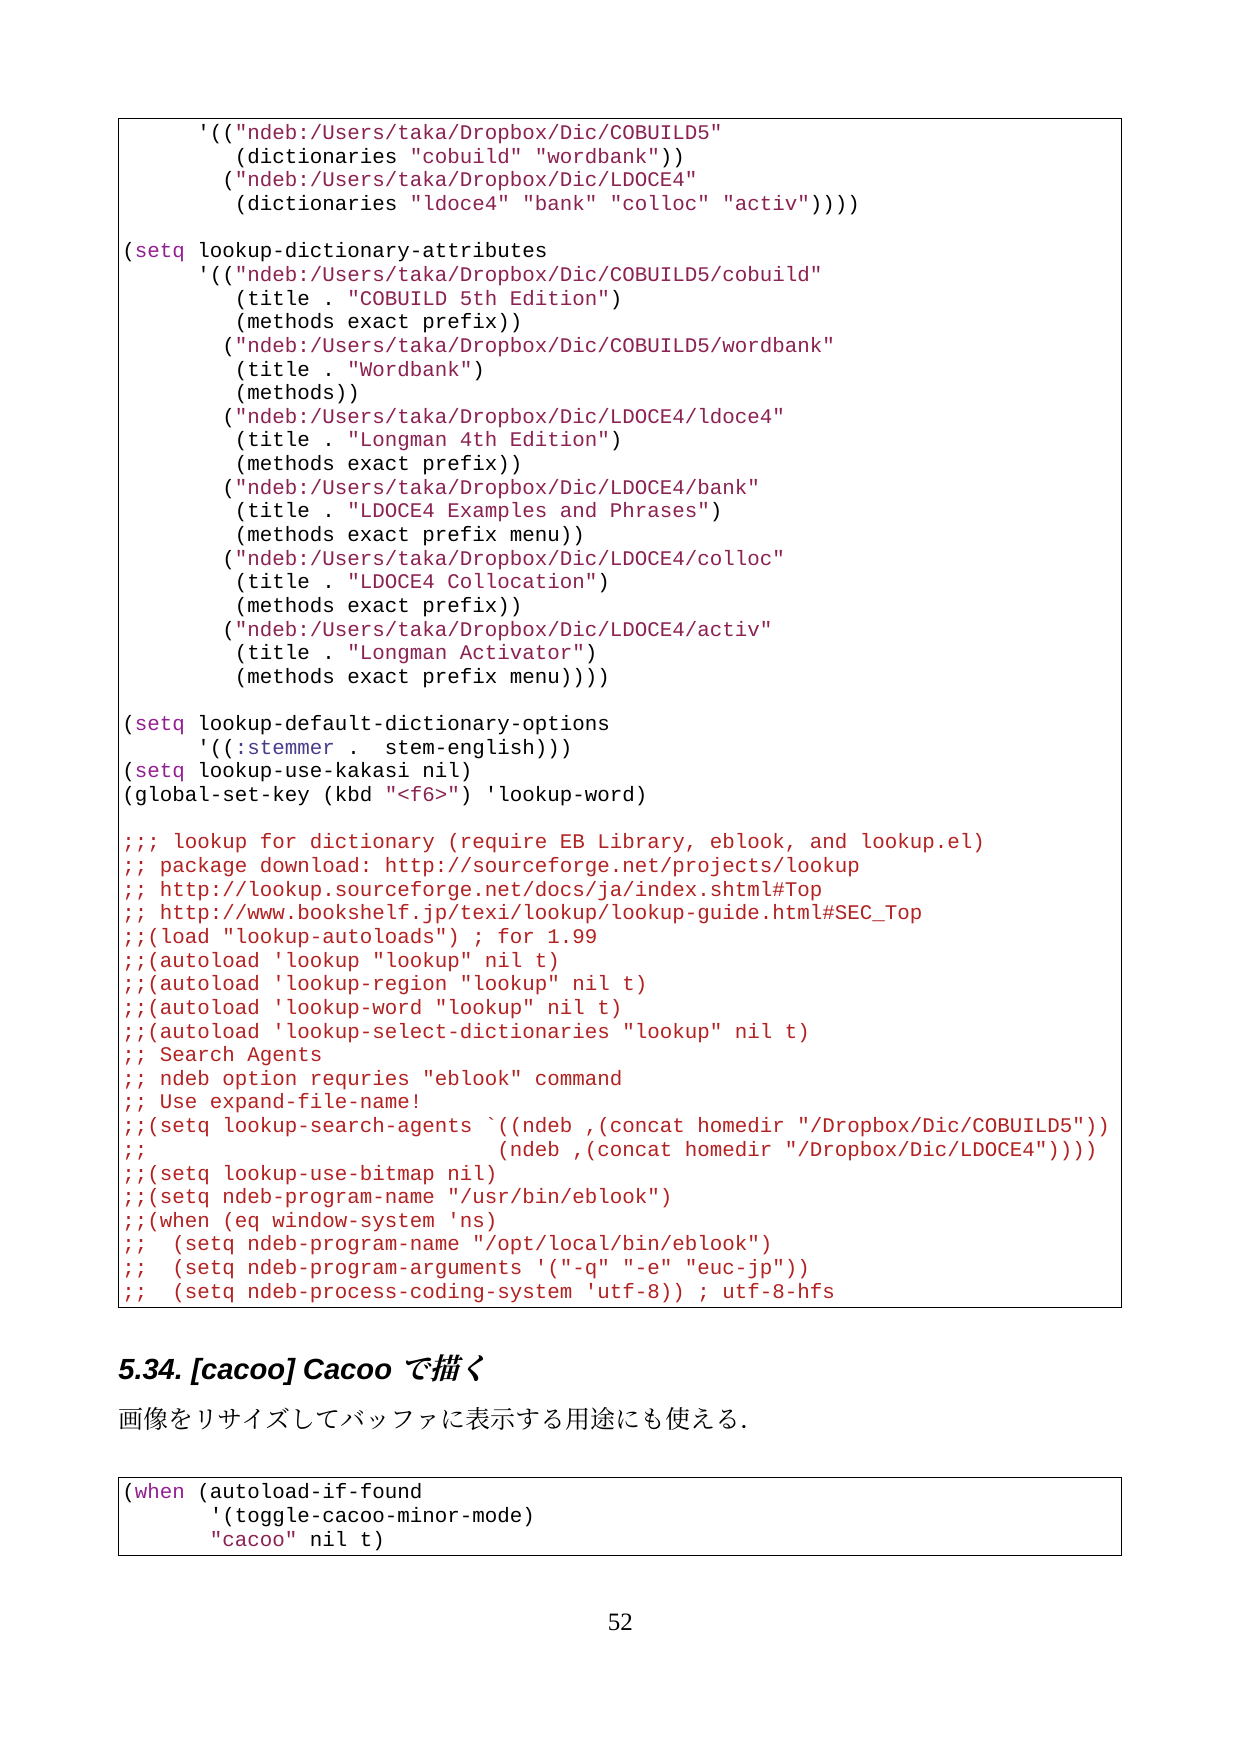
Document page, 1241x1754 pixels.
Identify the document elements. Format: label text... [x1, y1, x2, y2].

text "cacoo" nil t) [119, 1524, 1121, 1555]
text (methods exact prefix)) [119, 591, 1121, 615]
text (title . "Longman Activator") [119, 638, 1121, 662]
text ("ndeb:/Users/taka/Dropbox/Dic/COBUILD5/wordbank" [119, 331, 1121, 354]
text '(("ndeb:/Users/taka/Dropbox/Dic/COBUILD5/cobuild" [119, 260, 1121, 284]
text ("ndeb:/Users/taka/Dropbox/Dic/LDOCE4" [119, 165, 1121, 189]
subtitle [cacoo] Cacoo で描く [118, 1346, 1122, 1388]
text (global-set-key (kbd "<f6>") 'lookup-word) [119, 780, 1121, 804]
text ("ndeb:/Users/taka/Dropbox/Dic/LDOCE4/activ" [119, 615, 1121, 638]
text ("ndeb:/Users/taka/Dropbox/Dic/LDOCE4/colloc" [119, 544, 1121, 567]
text 画像をリサイズしてバッファに表示する用途にも使える． [118, 1400, 1122, 1465]
text ;;(setq lookup-use-bitmap nil) [119, 1158, 1121, 1182]
text ;;(load "lookup-autoloads") ; for 1.99 [119, 922, 1121, 946]
text (title . "Wordbank") [119, 354, 1121, 378]
text ("ndeb:/Users/taka/Dropbox/Dic/LDOCE4/bank" [119, 473, 1121, 496]
text ("ndeb:/Users/taka/Dropbox/Dic/LDOCE4/ldoce4" [119, 402, 1121, 426]
text ;; package download: http://sourceforge.net/projects/lookup [119, 851, 1121, 875]
text ;; Search Agents [119, 1040, 1121, 1064]
text (methods)) [119, 378, 1121, 402]
text (setq lookup-use-kakasi nil) [119, 757, 1121, 780]
text '((:stemmer . stem-english))) [119, 733, 1121, 757]
text '(toggle-cacoo-minor-mode) [119, 1501, 1121, 1524]
text (title . "Longman 4th Edition") [119, 426, 1121, 449]
text ;;(autoload 'lookup-select-dictionaries "lookup" nil t) [119, 1017, 1121, 1040]
text (title . "LDOCE4 Examples and Phrases") [119, 496, 1121, 520]
text ;; (setq ndeb-program-arguments '("-q" "-e" "euc-jp")) [119, 1253, 1121, 1277]
text ;; http://lookup.sourceforge.net/docs/ja/index.shtml#Top [119, 875, 1121, 898]
text ;; (ndeb ,(concat homedir "/Dropbox/Dic/LDOCE4")))) [119, 1135, 1121, 1158]
text (title . "LDOCE4 Collocation") [119, 567, 1121, 591]
text ;;(autoload 'lookup-word "lookup" nil t) [119, 993, 1121, 1017]
text ;;(autoload 'lookup-region "lookup" nil t) [119, 969, 1121, 993]
text (methods exact prefix menu)))) [119, 662, 1121, 686]
text ;; Use expand-file-name! [119, 1088, 1121, 1111]
text ;;(autoload 'lookup "lookup" nil t) [119, 946, 1121, 969]
text (dictionaries "ldoce4" "bank" "colloc" "activ")))) [119, 189, 1121, 213]
text ;;(setq lookup-search-agents `((ndeb ,(concat homedir "/Dropbox/Dic/COBUILD5")) [119, 1111, 1121, 1135]
text '(("ndeb:/Users/taka/Dropbox/Dic/COBUILD5" [119, 119, 1121, 142]
text (setq lookup-dictionary-attributes [119, 236, 1121, 260]
text ;; (setq ndeb-program-name "/opt/local/bin/eblook") [119, 1229, 1121, 1253]
text (when (autoload-if-found [119, 1478, 1121, 1501]
text (methods exact prefix)) [119, 449, 1121, 473]
text (methods exact prefix menu)) [119, 520, 1121, 544]
text ;;; lookup for dictionary (require EB Library, eblook, and lookup.el) [119, 827, 1121, 851]
text ;; http://www.bookshelf.jp/texi/lookup/lookup-guide.html#SEC_Top [119, 898, 1121, 922]
text (setq lookup-default-dictionary-options [119, 709, 1121, 733]
text ;; ndeb option requries "eblook" command [119, 1064, 1121, 1088]
text ;; (setq ndeb-process-coding-system 'utf-8)) ; utf-8-hfs [119, 1277, 1121, 1307]
text (methods exact prefix)) [119, 307, 1121, 331]
text (dictionaries "cobuild" "wordbank")) [119, 142, 1121, 165]
text ;;(when (eq window-system 'ns) [119, 1206, 1121, 1229]
text ;;(setq ndeb-program-name "/usr/bin/eblook") [119, 1182, 1121, 1206]
text (title . "COBUILD 5th Edition") [119, 284, 1121, 307]
